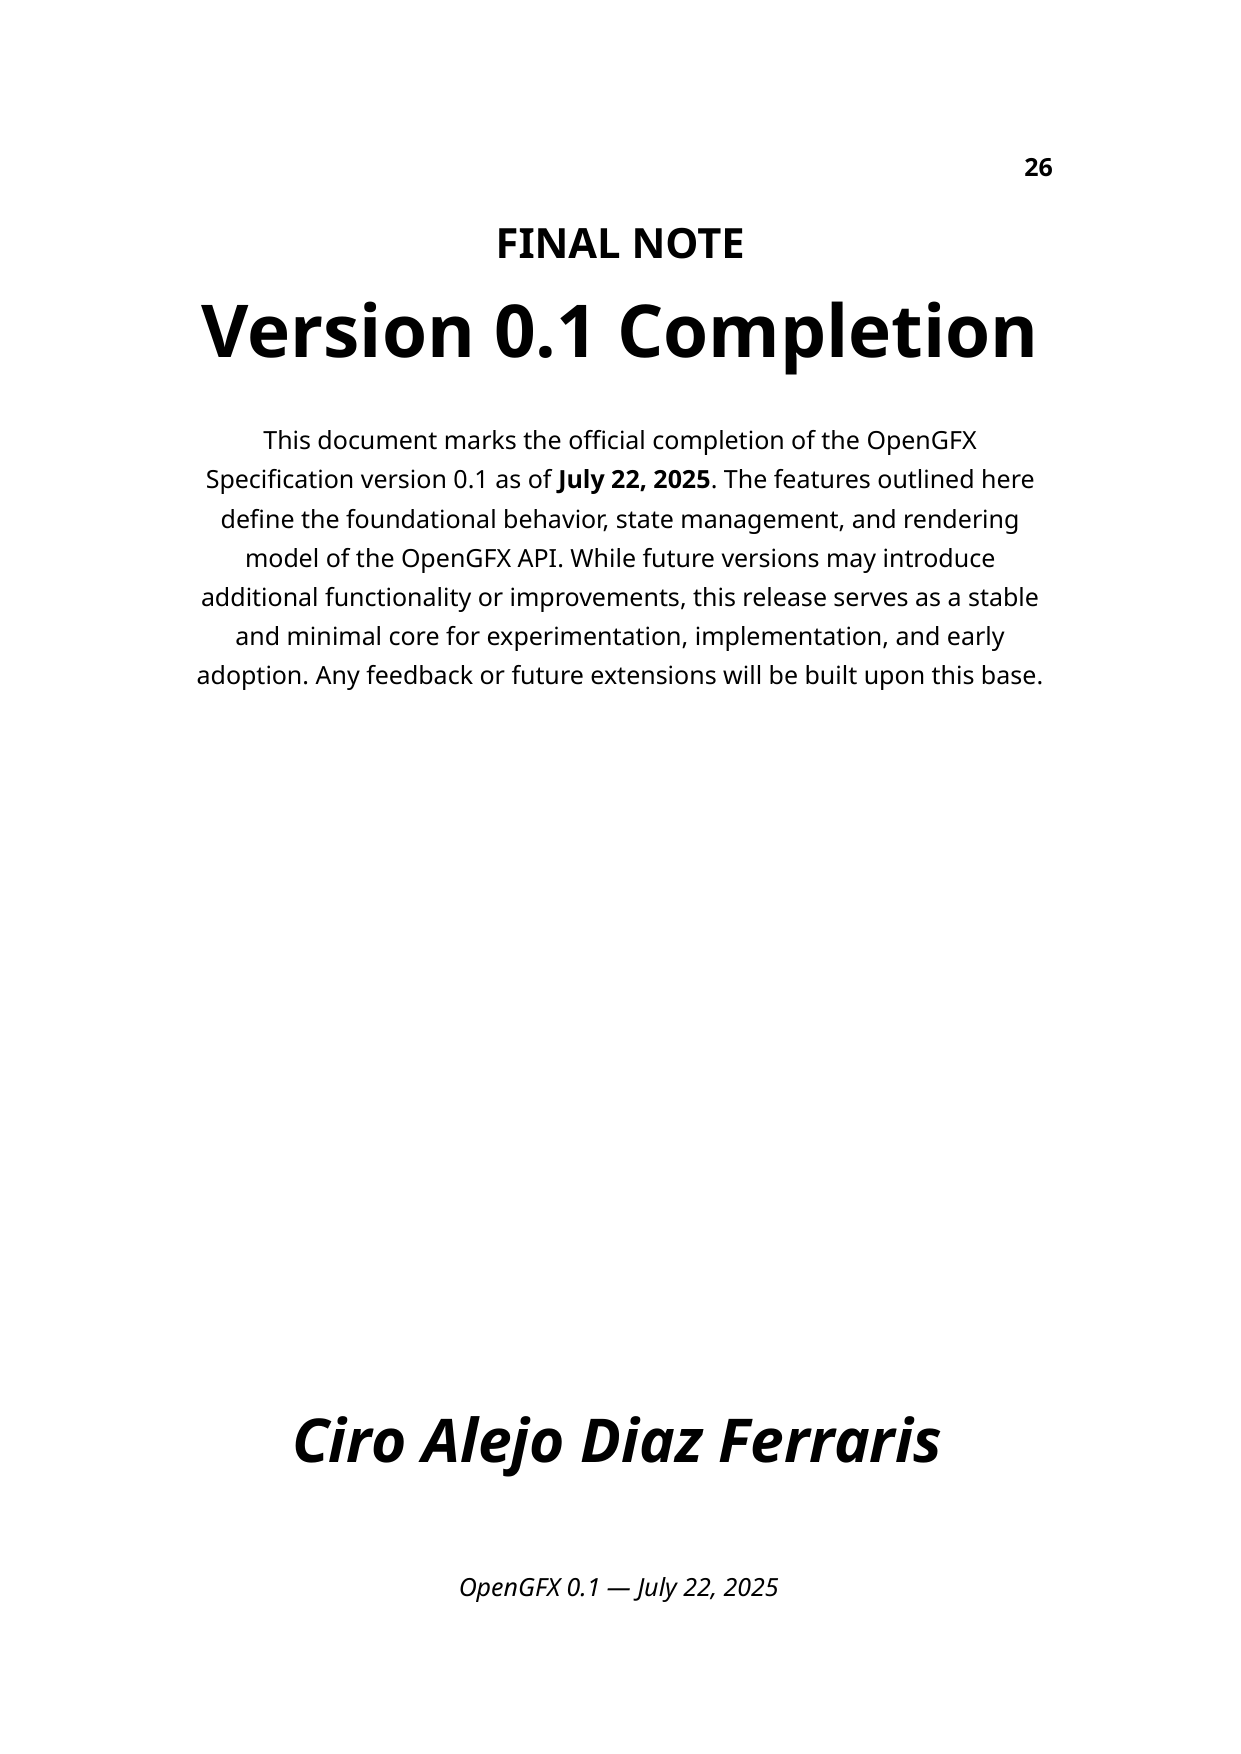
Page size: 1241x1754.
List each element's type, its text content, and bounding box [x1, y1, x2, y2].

text Ciro Alejo Diaz Ferraris [187, 1398, 1053, 1481]
text FINAL NOTE [187, 214, 1053, 271]
text This document marks the official completion of the OpenGFX Specification version 0.1 as of July 22, 2025. The features outlined here define the foundational behavior, state management, and rendering model of the OpenGFX API. While future versions may introduce additional functionality or improvements, this release serves as a stable and minimal core for experimentation, implementation, and early adoption. Any feedback or future extensions will be built upon this base. [187, 423, 1053, 692]
text Version 0.1 Completion [187, 279, 1053, 418]
